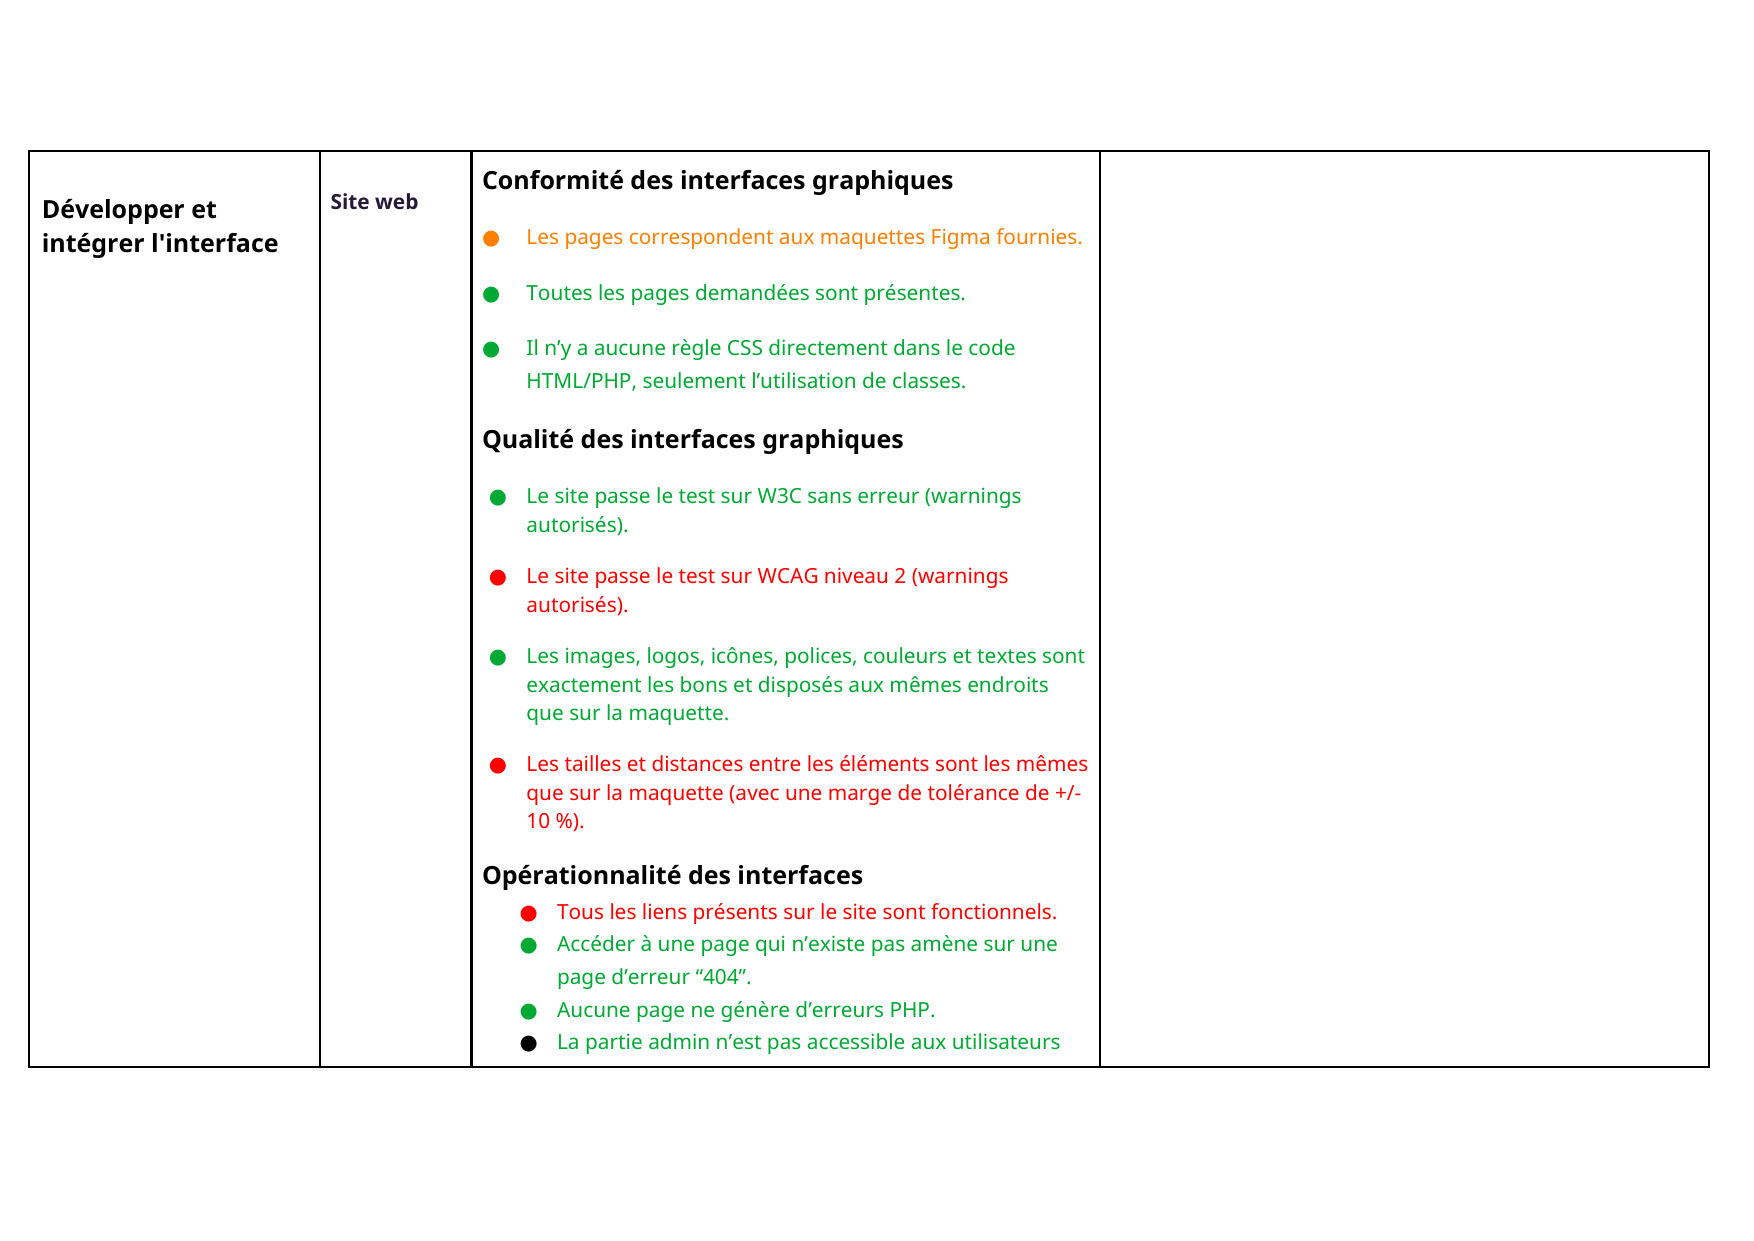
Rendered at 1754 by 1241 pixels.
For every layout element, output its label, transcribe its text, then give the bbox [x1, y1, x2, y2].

table_cell Conformité des interfaces graphiques Les pages correspondent aux maquettes Figma fournies. Toutes les pages demandées sont présentes. Il n’y a aucune règle CSS directement dans le code HTML/PHP, seulement l’utilisation de classes. Qualité des interfaces graphiques Le site passe le test sur W3C sans erreur (warnings autorisés). Le site passe le test sur WCAG niveau 2 (warnings autorisés). Les images, logos, icônes, polices, couleurs et textes sont exactement les bons et disposés aux mêmes endroits que sur la maquette. Les tailles et distances entre les éléments sont les mêmes que sur la maquette (avec une marge de tolérance de +/-10 %). Opérationnalité des interfaces Tous les liens présents sur le site sont fonctionnels. Accéder à une page qui n’existe pas amène sur une page d’erreur “404”. Aucune page ne génère d’erreurs PHP. La partie admin n’est pas accessible aux utilisateurs [473, 152, 1099, 1066]
table_cell Développer et intégrer l'interface [30, 152, 319, 1066]
table_cell [1101, 152, 1708, 1066]
table_cell Site web [321, 152, 470, 1066]
